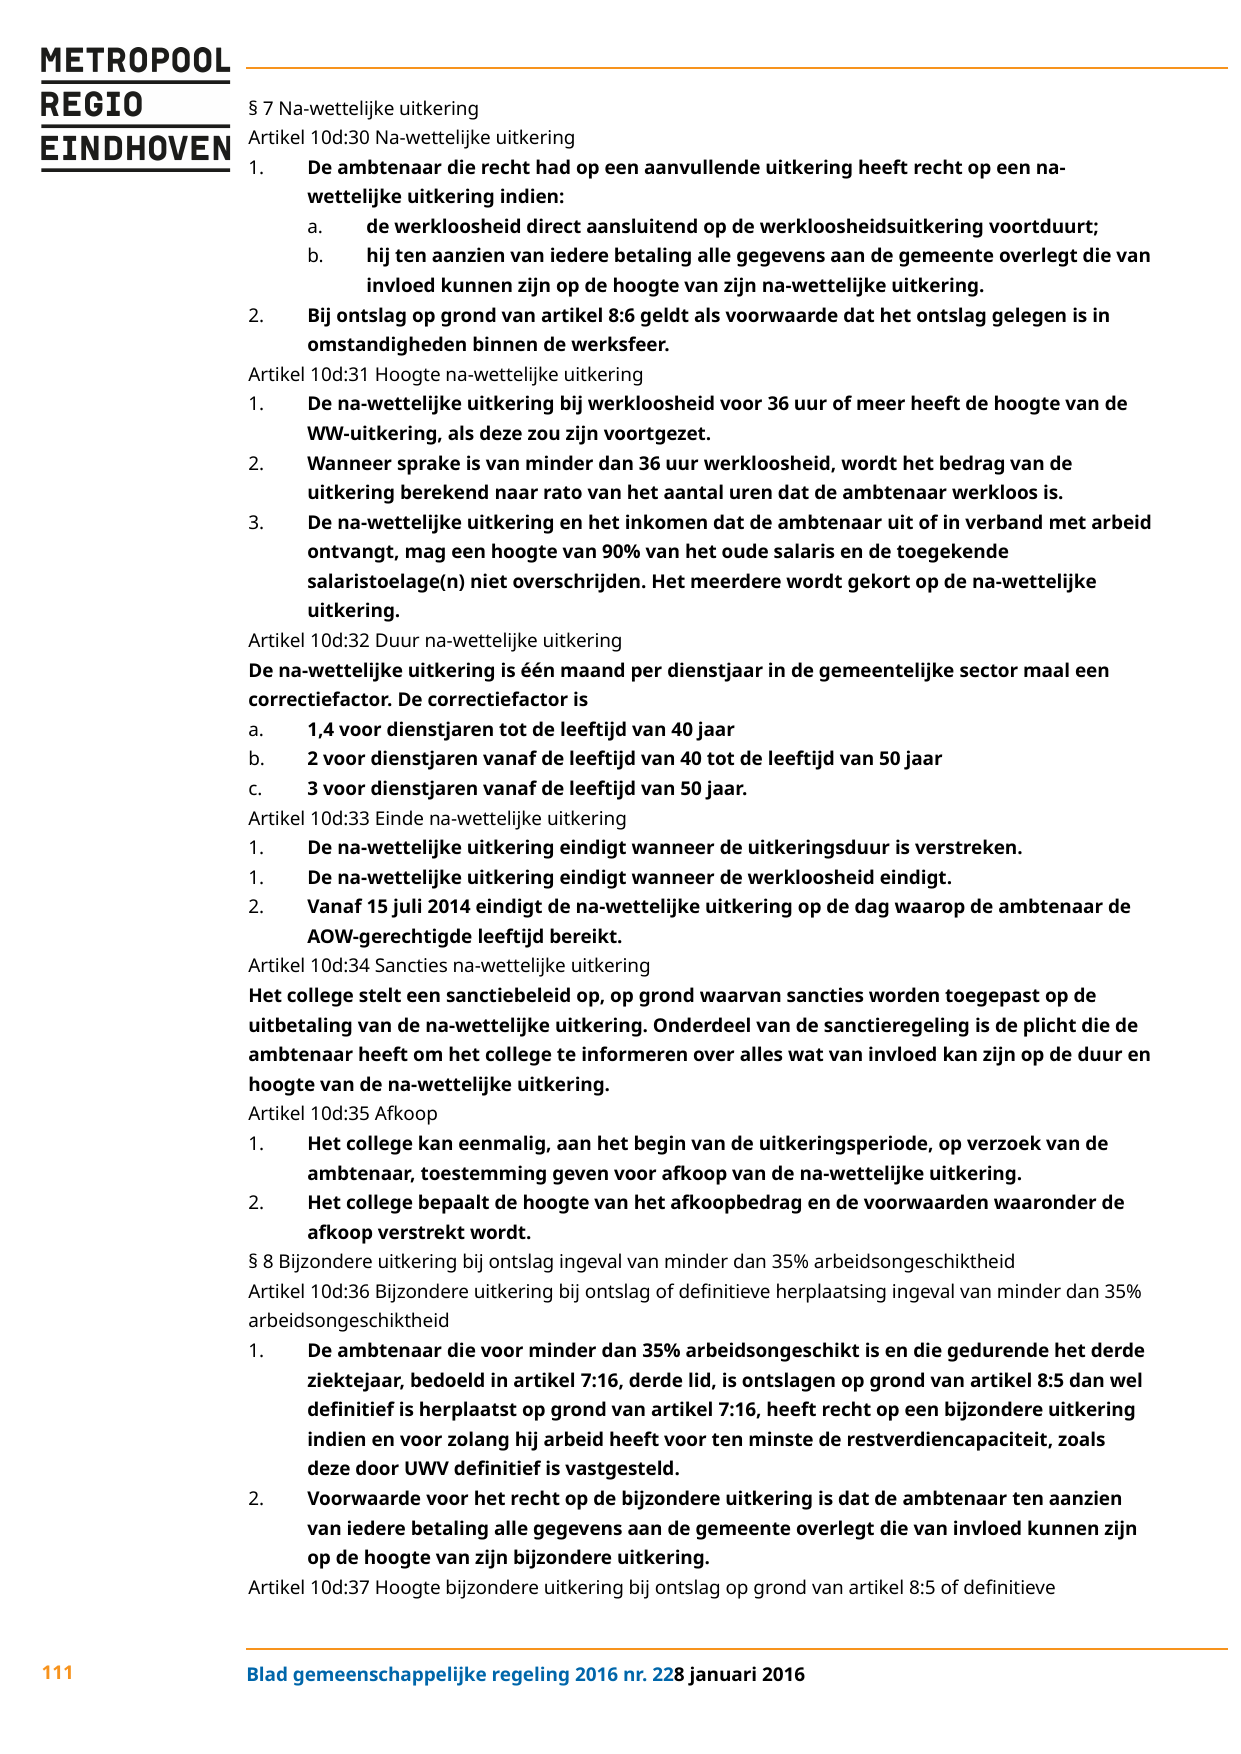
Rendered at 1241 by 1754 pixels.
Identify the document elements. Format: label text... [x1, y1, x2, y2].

text Artikel 10d:33 Einde na-wettelijke uitkering [248, 805, 1152, 831]
list De na-wettelijke uitkering eindigt wanneer de uitkeringsduur is verstreken. [248, 834, 1152, 860]
list 1,4 voor dienstjaren tot de leeftijd van 40 jaar [248, 716, 1152, 742]
list De ambtenaar die voor minder dan 35% arbeidsongeschikt is en die gedurende het derde ziektejaar, bedoeld in artikel 7:16, derde lid, is ontslagen op grond van artikel 8:5 dan wel definitief is herplaatst op grond van artikel 7:16, heeft recht op een bijzondere uitkering indien en voor zolang hij arbeid heeft voor ten minste de restverdiencapaciteit, zoals deze door UWV definitief is vastgesteld. [248, 1337, 1152, 1481]
list Voorwaarde voor het recht op de bijzondere uitkering is dat de ambtenaar ten aanzien van iedere betaling alle gegevens aan de gemeente overlegt die van invloed kunnen zijn op de hoogte van zijn bijzondere uitkering. [248, 1485, 1152, 1570]
text Artikel 10d:37 Hoogte bijzondere uitkering bij ontslag op grond van artikel 8:5 of definitieve [248, 1574, 1152, 1600]
list De na-wettelijke uitkering en het inkomen dat de ambtenaar uit of in verband met arbeid ontvangt, mag een hoogte van 90% van het oude salaris en de toegekende salaristoelage(n) niet overschrijden. Het meerdere wordt gekort op de na-wettelijke uitkering. [248, 509, 1152, 623]
picture [41, 47, 231, 172]
list De na-wettelijke uitkering eindigt wanneer de werkloosheid eindigt. [248, 864, 1152, 890]
text Het college stelt een sanctiebeleid op, op grond waarvan sancties worden toegepast op de uitbetaling van de na-wettelijke uitkering. Onderdeel van de sanctieregeling is de plicht die de ambtenaar heeft om het college te informeren over alles wat van invloed kan zijn op de duur en hoogte van de na-wettelijke uitkering. [248, 982, 1152, 1097]
list De na-wettelijke uitkering bij werkloosheid voor 36 uur of meer heeft de hoogte van de WW-uitkering, als deze zou zijn voortgezet. [248, 391, 1152, 446]
list 2 voor dienstjaren vanaf de leeftijd van 40 tot de leeftijd van 50 jaar [248, 746, 1152, 771]
list de werkloosheid direct aansluitend op de werkloosheidsuitkering voortduurt; [307, 213, 1152, 239]
list 3 voor dienstjaren vanaf de leeftijd van 50 jaar. [248, 775, 1152, 801]
text Artikel 10d:34 Sancties na-wettelijke uitkering [248, 953, 1152, 978]
list Het college kan eenmalig, aan het begin van de uitkeringsperiode, op verzoek van de ambtenaar, toestemming geven voor afkoop van de na-wettelijke uitkering. [248, 1130, 1152, 1186]
list De ambtenaar die recht had op een aanvullende uitkering heeft recht op een na- wettelijke uitkering indien: [248, 154, 1152, 209]
text Artikel 10d:36 Bijzondere uitkering bij ontslag of definitieve herplaatsing ingeval van minder dan 35% arbeidsongeschiktheid [248, 1278, 1152, 1333]
list Vanaf 15 juli 2014 eindigt de na-wettelijke uitkering op de dag waarop de ambtenaar de AOW-gerechtigde leeftijd bereikt. [248, 893, 1152, 949]
text Artikel 10d:30 Na-wettelijke uitkering [248, 124, 1152, 150]
text Artikel 10d:31 Hoogte na-wettelijke uitkering [248, 361, 1152, 387]
list Wanneer sprake is van minder dan 36 uur werkloosheid, wordt het bedrag van de uitkering berekend naar rato van het aantal uren dat de ambtenaar werkloos is. [248, 450, 1152, 505]
list Bij ontslag op grond van artikel 8:6 geldt als voorwaarde dat het ontslag gelegen is in omstandigheden binnen de werksfeer. [248, 302, 1152, 357]
list Het college bepaalt de hoogte van het afkoopbedrag en de voorwaarden waaronder de afkoop verstrekt wordt. [248, 1189, 1152, 1245]
text § 7 Na-wettelijke uitkering [248, 95, 1152, 121]
text § 8 Bijzondere uitkering bij ontslag ingeval van minder dan 35% arbeidsongeschiktheid [248, 1248, 1152, 1274]
text Artikel 10d:32 Duur na-wettelijke uitkering [248, 627, 1152, 653]
text Artikel 10d:35 Afkoop [248, 1101, 1152, 1126]
text De na-wettelijke uitkering is één maand per dienstjaar in de gemeentelijke sector maal een correctiefactor. De correctiefactor is [248, 657, 1152, 712]
list hij ten aanzien van iedere betaling alle gegevens aan de gemeente overlegt die van invloed kunnen zijn op de hoogte van zijn na-wettelijke uitkering. [307, 243, 1152, 298]
